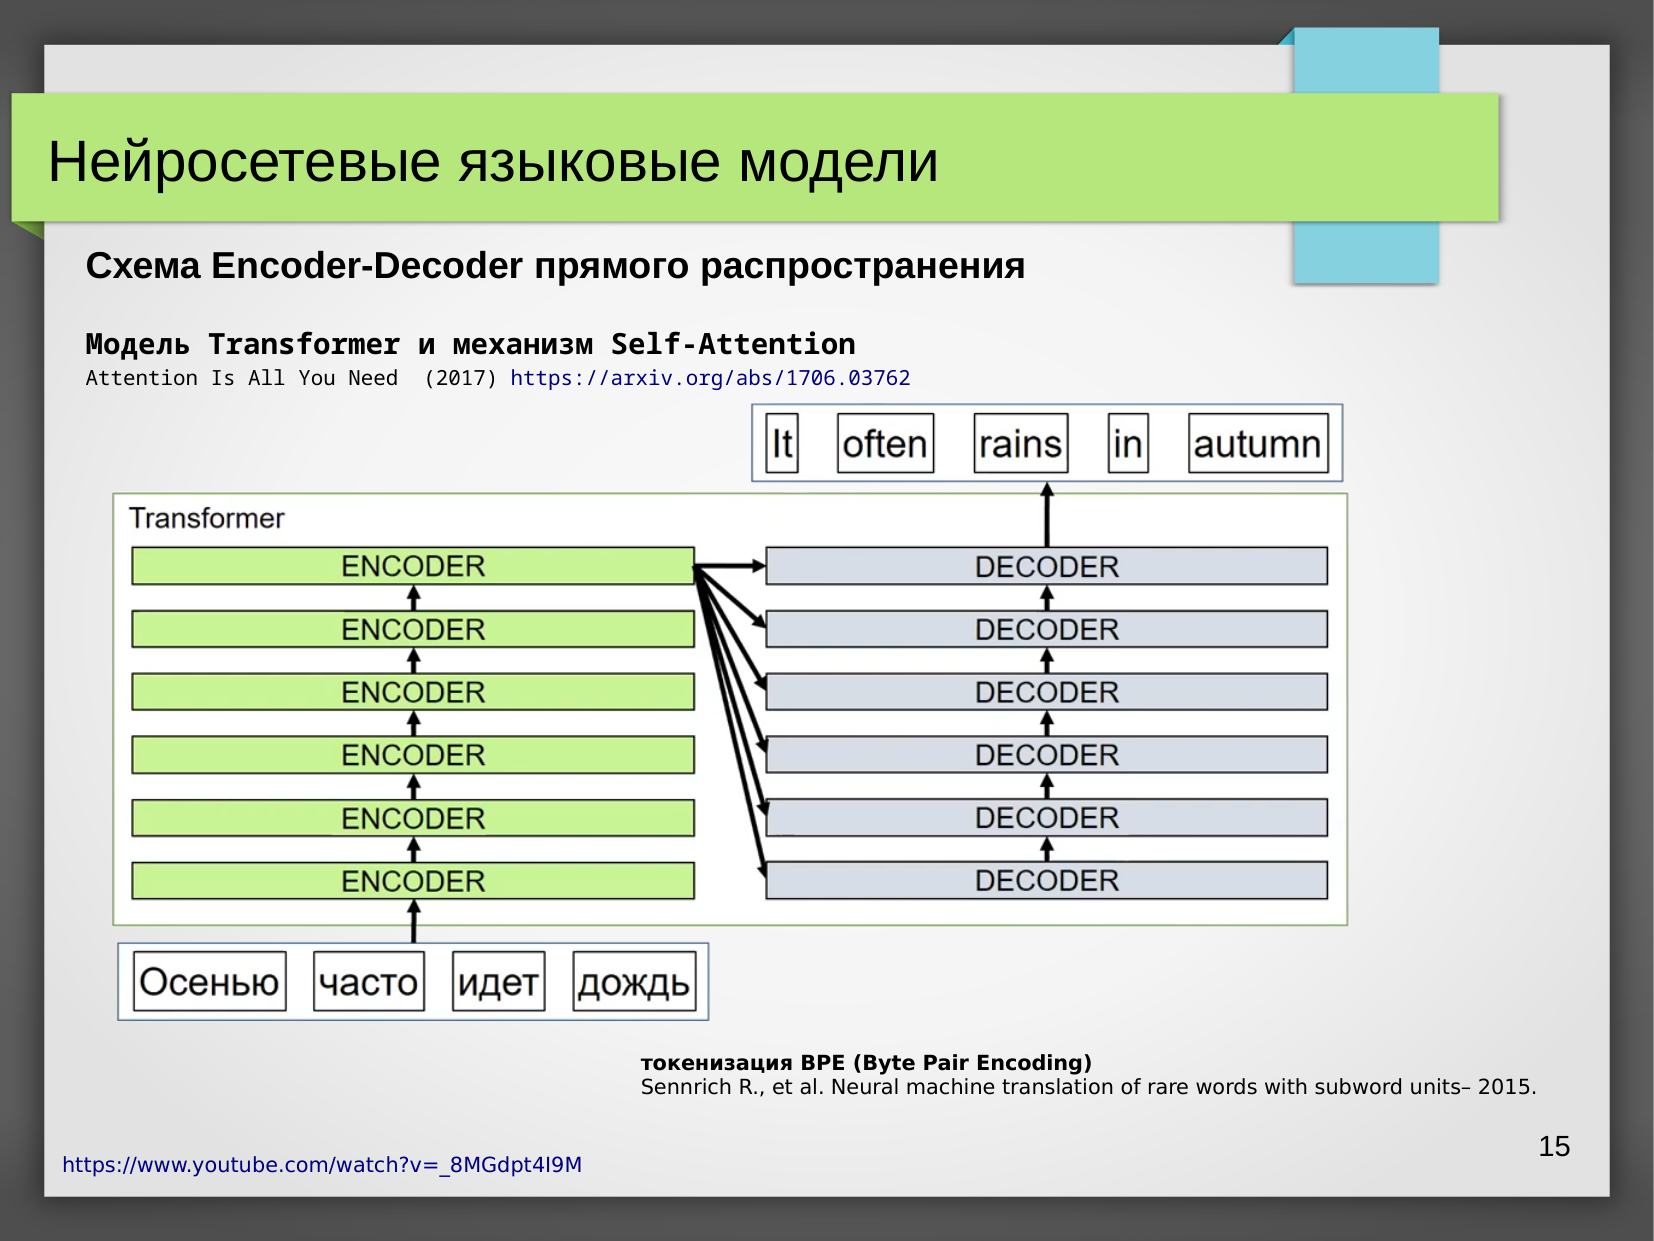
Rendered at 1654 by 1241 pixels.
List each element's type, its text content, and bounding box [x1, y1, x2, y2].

text_box https://www.youtube.com/watch?v=_8MGdpt4I9M [47, 1145, 650, 1185]
picture [0, 0, 1654, 1241]
title Нейросетевые языковые модели [47, 121, 1241, 201]
text_box Схема Encoder-Decoder прямого распространения Модель Transformer и механизм Self-Attention Attention Is All You Need (2017) https://arxiv.org/abs/1706.03762 [70, 236, 1241, 390]
text_box токенизация BPE (Byte Pair Encoding) Sennrich R., et al. Neural machine translation of rare words with subword units– 2015. [625, 1043, 1607, 1146]
